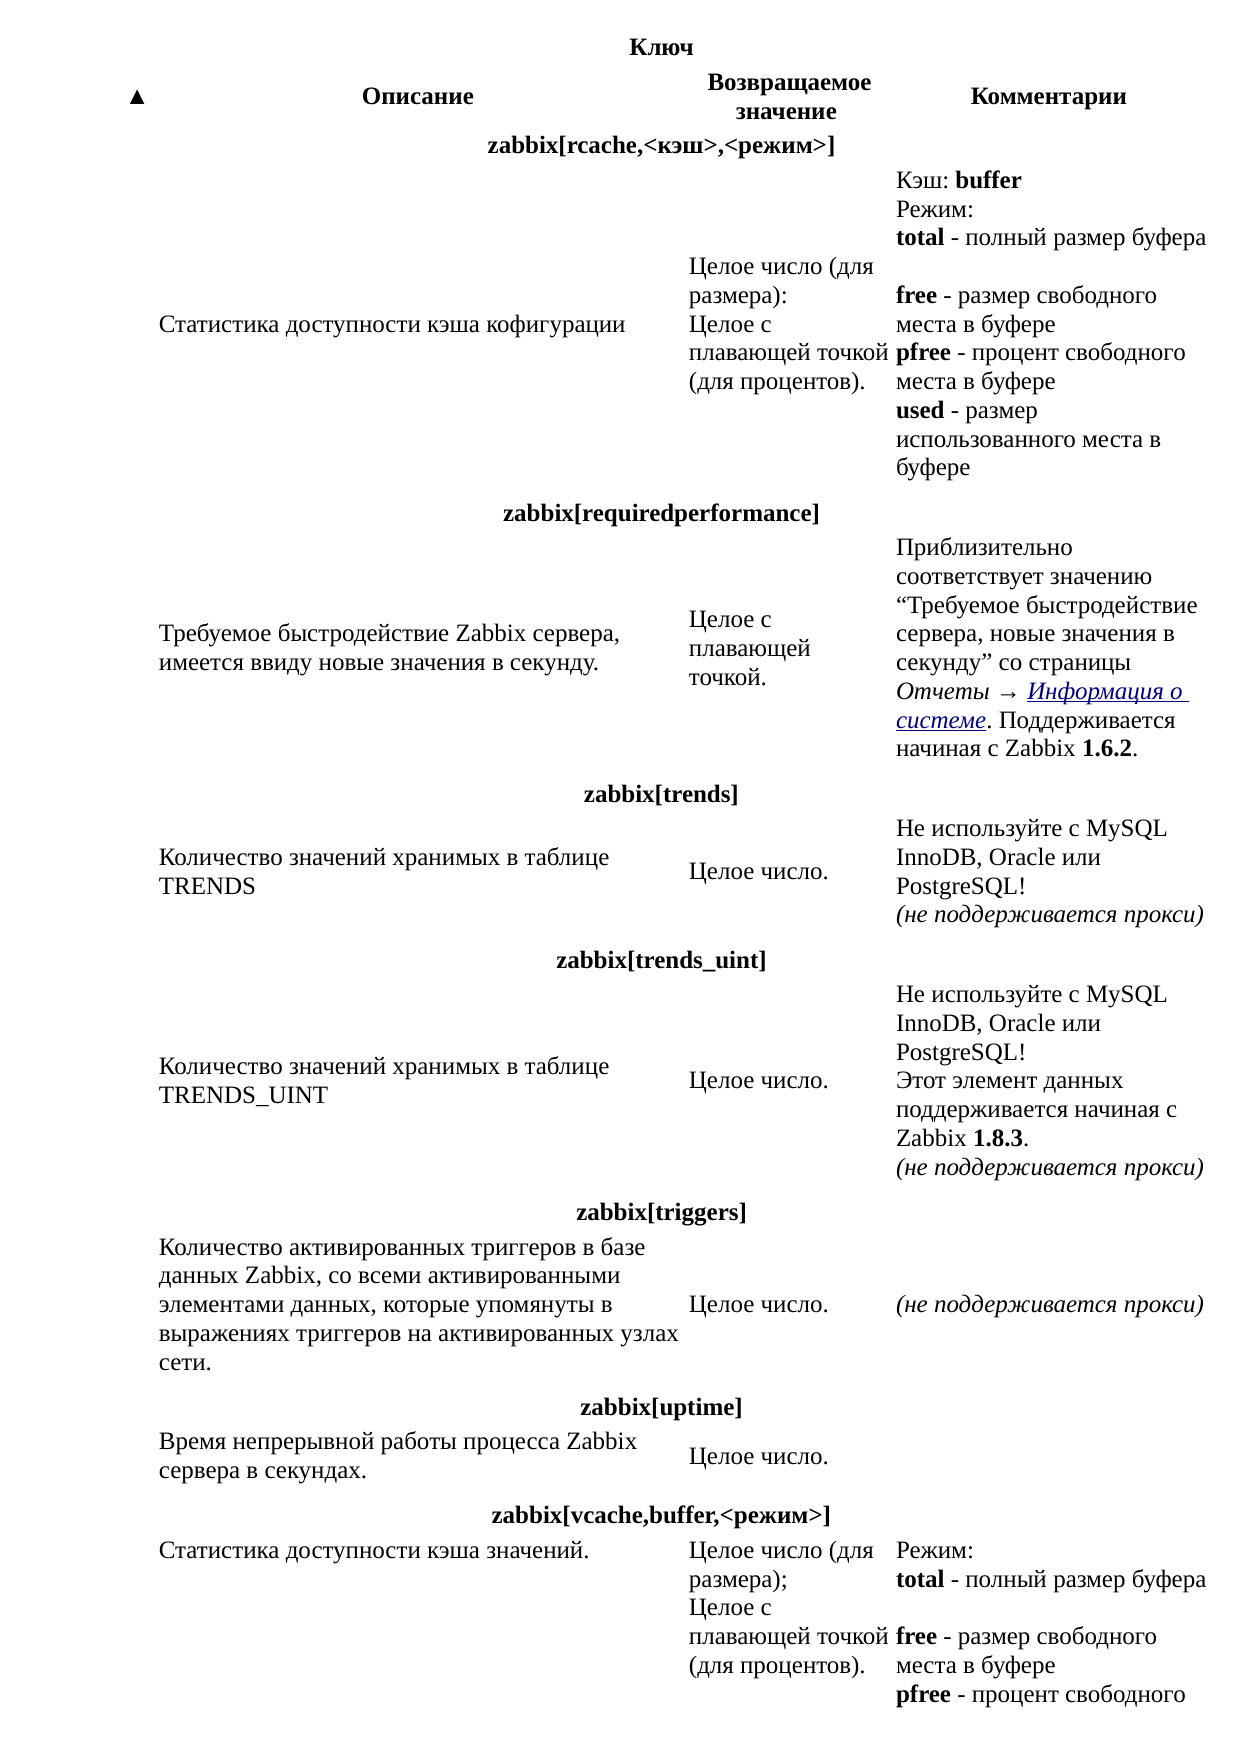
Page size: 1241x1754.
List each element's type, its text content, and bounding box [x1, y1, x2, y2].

table_cell zabbix[trends] [118, 776, 1211, 810]
table_cell Время непрерывной работы процесса Zabbix сервера в секундах. [156, 1424, 686, 1487]
table_cell Возвращаемое значение [686, 64, 893, 127]
table_cell Количество значений хранимых в таблице TRENDS [156, 810, 686, 931]
table_cell Целое число. [686, 976, 893, 1183]
table_cell Описание [156, 64, 686, 127]
table_cell Статистика доступности кэша кофигурации [156, 162, 686, 484]
table_cell [118, 1532, 156, 1710]
table_cell [118, 162, 156, 484]
table_cell [118, 529, 156, 765]
table_cell Количество значений хранимых в таблице TRENDS_UINT [156, 976, 686, 1183]
table_cell Комментарии [893, 64, 1211, 127]
table_cell zabbix[trends_uint] [118, 942, 1211, 976]
table_header Ключ [118, 30, 1211, 64]
table_cell zabbix[rcache,<кэш>,<режим>] [118, 128, 1211, 162]
table_cell zabbix[triggers] [118, 1194, 1211, 1229]
table_cell Требуемое быстродействие Zabbix сервера, имеется ввиду новые значения в секунду. [156, 529, 686, 765]
table_cell Целое число. [686, 1424, 893, 1487]
table_cell zabbix[vcache,buffer,<режим>] [118, 1498, 1211, 1532]
table_cell [118, 484, 1211, 495]
table_cell [118, 976, 156, 1183]
table_cell [118, 1229, 156, 1378]
table_cell Целое число (для размера): Целое с плавающей точкой (для процентов). [686, 162, 893, 484]
table_cell Не используйте c MySQL InnoDB, Oracle или PostgreSQL! Этот элемент данных поддерживается начиная с Zabbix 1.8.3. (не поддерживается прокси) [893, 976, 1211, 1183]
table_cell Статистика доступности кэша значений. [156, 1532, 686, 1710]
table_cell ▲ [118, 64, 156, 127]
table_cell [893, 1424, 1211, 1487]
table_cell Целое с плавающей точкой. [686, 529, 893, 765]
table_cell zabbix[requiredperformance] [118, 495, 1211, 529]
table_cell Приблизительно соответствует значению “Требуемое быстродействие сервера, новые значения в секунду” со страницы Отчеты → Информация о системе. Поддерживается начиная с Zabbix 1.6.2. [893, 529, 1211, 765]
table_cell Целое число. [686, 1229, 893, 1378]
table_cell [118, 1184, 1211, 1194]
table_cell Количество активированных триггеров в базе данных Zabbix, со всеми активированными элементами данных, которые упомянуты в выражениях триггеров на активированных узлах сети. [156, 1229, 686, 1378]
table_cell Целое число. [686, 810, 893, 931]
table_cell [118, 1424, 156, 1487]
table_cell [118, 931, 1211, 942]
table_cell [118, 810, 156, 931]
table_cell [118, 765, 1211, 776]
table_cell [118, 1487, 1211, 1497]
table_cell Целое число (для размера); Целое с плавающей точкой (для процентов). [686, 1532, 893, 1710]
table_cell (не поддерживается прокси) [893, 1229, 1211, 1378]
table_cell Не используйте c MySQL InnoDB, Oracle или PostgreSQL! (не поддерживается прокси) [893, 810, 1211, 931]
table_cell zabbix[uptime] [118, 1389, 1211, 1423]
table_cell [118, 1378, 1211, 1389]
table_cell Кэш: buffer Режим: total - полный размер буфера free - размер свободного места в буфере pfree - процент свободного места в буфере used - размер использованного места в буфере [893, 162, 1211, 484]
table_cell Режим: total - полный размер буфера free - размер свободного места в буфере pfree - процент свободного [893, 1532, 1211, 1710]
